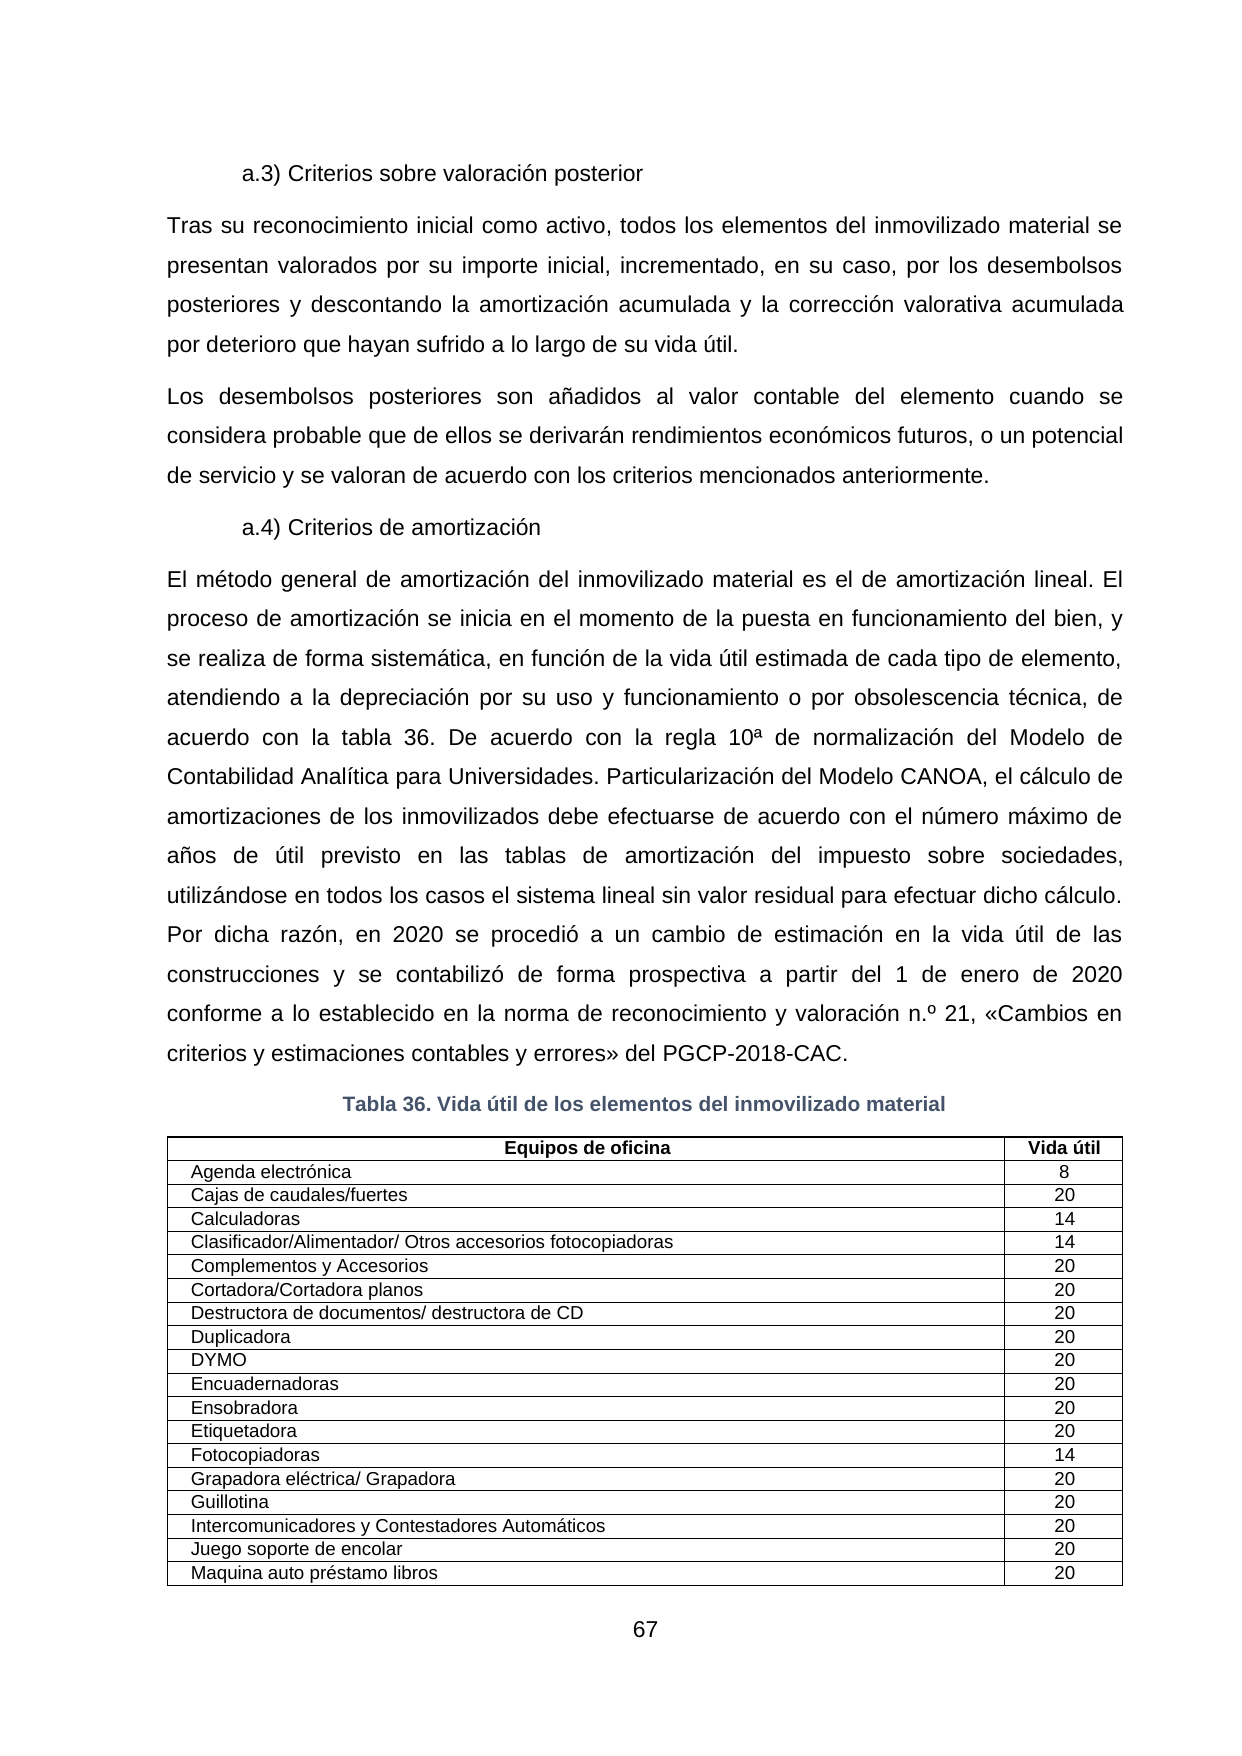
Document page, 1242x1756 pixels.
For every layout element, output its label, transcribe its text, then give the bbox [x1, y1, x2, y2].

table_cell 20 [1005, 1562, 1122, 1585]
table_cell Etiquetadora [168, 1421, 1004, 1443]
table_cell Cajas de caudales/fuertes [168, 1185, 1004, 1207]
table_cell Duplicadora [168, 1326, 1004, 1349]
table_cell 20 [1005, 1515, 1122, 1537]
table_cell Clasificador/Alimentador/ Otros accesorios fotocopiadoras [168, 1232, 1004, 1254]
text Tabla 36. Vida útil de los elementos del inmovilizado material [342, 1091, 1189, 1115]
text Los desembolsos posteriores son añadidos al valor contable del elemento cuando se considera probable que de ellos se derivarán rendimientos económicos futuros, o un potencial de servicio y se valoran de acuerdo con los criterios mencionados anteriormente. [167, 383, 1123, 488]
text El método general de amortización del inmovilizado material es el de amortización lineal. El proceso de amortización se inicia en el momento de la puesta en funcionamiento del bien, y se realiza de forma sistemática, en función de la vida útil estimada de cada tipo de elemento, atendiendo a la depreciación por su uso y funcionamiento o por obsolescencia técnica, de acuerdo con la tabla 36. De acuerdo con la regla 10ª de normalización del Modelo de Contabilidad Analítica para Universidades. Particularización del Modelo CANOA, el cálculo de amortizaciones de los inmovilizados debe efectuarse de acuerdo con el número máximo de años de útil previsto en las tablas de amortización del impuesto sobre sociedades, utilizándose en todos los casos el sistema lineal sin valor residual para efectuar dicho cálculo. Por dicha razón, en 2020 se procedió a un cambio de estimación en la vida útil de las construcciones y se contabilizó de forma prospectiva a partir del 1 de enero de 2020 conforme a lo establecido en la norma de reconocimiento y valoración n.º 21, «Cambios en criterios y estimaciones contables y errores» del PGCP-2018-CAC. [167, 566, 1124, 1066]
table_cell 20 [1005, 1397, 1122, 1419]
table_cell Grapadora eléctrica/ Grapadora [168, 1468, 1004, 1490]
table_cell 20 [1005, 1350, 1122, 1372]
table_header Vida útil [1005, 1138, 1122, 1160]
table_cell Encuadernadoras [168, 1374, 1004, 1396]
table_cell 14 [1005, 1444, 1122, 1467]
table_cell 20 [1005, 1303, 1122, 1325]
table_cell Ensobradora [168, 1397, 1004, 1419]
table_cell 20 [1005, 1374, 1122, 1396]
table_cell Destructora de documentos/ destructora de CD [168, 1303, 1004, 1325]
table_cell 20 [1005, 1255, 1122, 1278]
table_cell 20 [1005, 1421, 1122, 1443]
table_cell Fotocopiadoras [168, 1444, 1004, 1467]
table_cell 14 [1005, 1232, 1122, 1254]
table_cell 20 [1005, 1539, 1122, 1561]
table_cell 20 [1005, 1279, 1122, 1302]
table_cell Guillotina [168, 1491, 1004, 1514]
table_cell Agenda electrónica [168, 1161, 1004, 1184]
table_cell Maquina auto préstamo libros [168, 1562, 1004, 1585]
table_cell Cortadora/Cortadora planos [168, 1279, 1004, 1302]
table_cell Juego soporte de encolar [168, 1539, 1004, 1561]
table_cell 8 [1005, 1161, 1122, 1184]
table_cell 20 [1005, 1491, 1122, 1514]
table_cell 20 [1005, 1185, 1122, 1207]
table_cell 20 [1005, 1326, 1122, 1349]
table_cell Calculadoras [168, 1208, 1004, 1231]
table_cell Intercomunicadores y Contestadores Automáticos [168, 1515, 1004, 1537]
list Criterios de amortización [242, 514, 1189, 540]
text Tras su reconocimiento inicial como activo, todos los elementos del inmovilizado material se presentan valorados por su importe inicial, incrementado, en su caso, por los desembolsos posteriores y descontando la amortización acumulada y la corrección valorativa acumulada por deterioro que hayan sufrido a lo largo de su vida útil. [167, 212, 1123, 357]
table_cell DYMO [168, 1350, 1004, 1372]
table_header Equipos de oficina [168, 1138, 1004, 1160]
table_cell 14 [1005, 1208, 1122, 1231]
table_cell 20 [1005, 1468, 1122, 1490]
table_cell Complementos y Accesorios [168, 1255, 1004, 1278]
list Criterios sobre valoración posterior [242, 160, 1189, 187]
